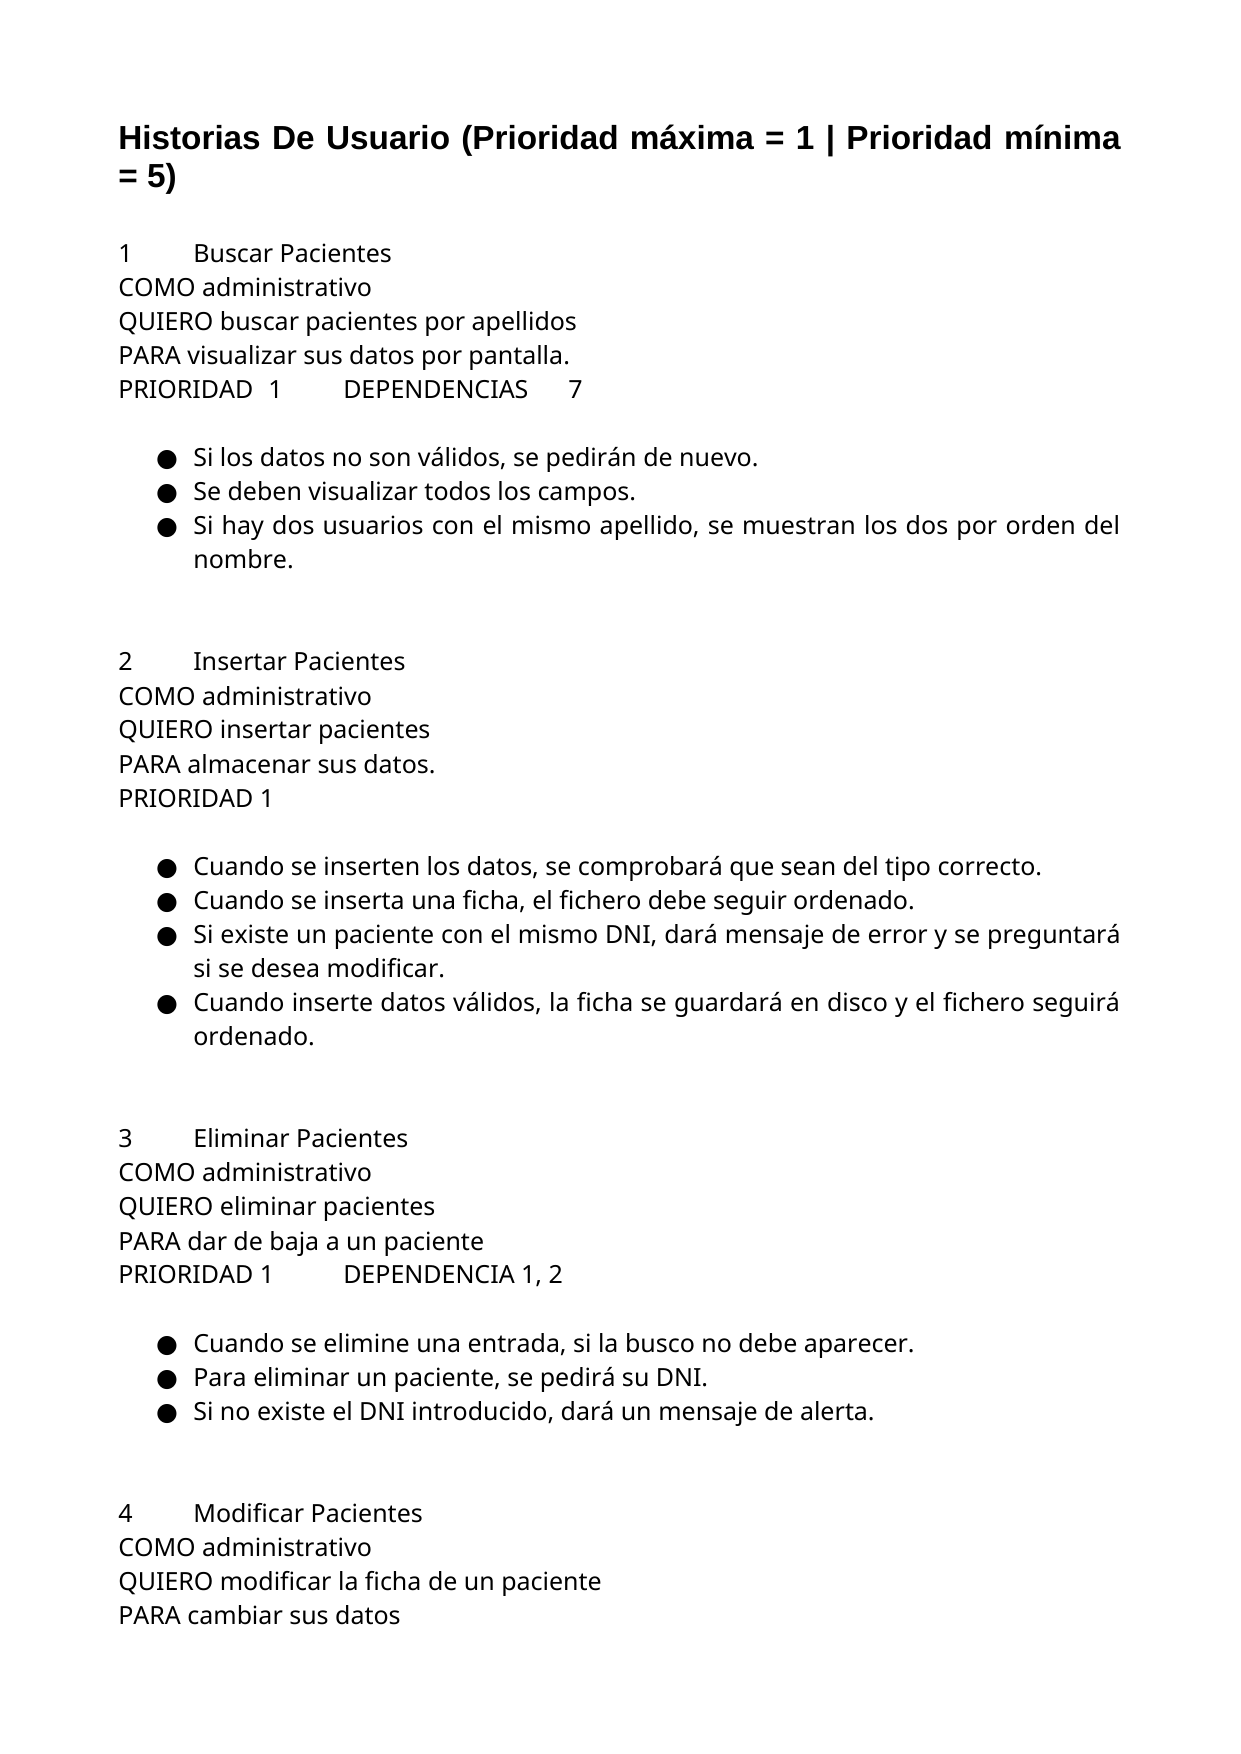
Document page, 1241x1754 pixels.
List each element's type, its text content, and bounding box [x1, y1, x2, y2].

text PARA cambiar sus datos [118, 1598, 1122, 1632]
list Se deben visualizar todos los campos. [156, 474, 1122, 508]
text 1 Buscar Pacientes [118, 235, 1122, 269]
list Si los datos no son válidos, se pedirán de nuevo. [156, 440, 1122, 474]
subtitle Historias De Usuario (Prioridad máxima = 1 | Prioridad mínima = 5) [118, 118, 1122, 195]
text PRIORIDAD 1 DEPENDENCIAS 7 [118, 372, 1122, 406]
list Cuando se inserta una ficha, el fichero debe seguir ordenado. [156, 882, 1122, 917]
text COMO administrativo [118, 269, 1122, 303]
list Cuando se elimine una entrada, si la busco no debe aparecer. [156, 1325, 1122, 1359]
text 2 Insertar Pacientes [118, 644, 1122, 678]
text QUIERO eliminar pacientes [118, 1189, 1122, 1223]
text PARA visualizar sus datos por pantalla. [118, 337, 1122, 372]
text QUIERO buscar pacientes por apellidos [118, 303, 1122, 337]
list Cuando inserte datos válidos, la ficha se guardará en disco y el fichero seguirá ordenado. [156, 985, 1122, 1053]
list Si no existe el DNI introducido, dará un mensaje de alerta. [156, 1393, 1122, 1427]
list Si existe un paciente con el mismo DNI, dará mensaje de error y se preguntará si se desea modificar. [156, 917, 1122, 985]
text 3 Eliminar Pacientes [118, 1121, 1122, 1155]
text PARA dar de baja a un paciente [118, 1223, 1122, 1257]
text PRIORIDAD 1 DEPENDENCIA 1, 2 [118, 1257, 1122, 1291]
list Si hay dos usuarios con el mismo apellido, se muestran los dos por orden del nombre. [156, 508, 1122, 576]
text QUIERO insertar pacientes [118, 712, 1122, 746]
text PRIORIDAD 1 [118, 780, 1122, 814]
text COMO administrativo [118, 1530, 1122, 1564]
text COMO administrativo [118, 678, 1122, 712]
list Para eliminar un paciente, se pedirá su DNI. [156, 1359, 1122, 1393]
list Cuando se inserten los datos, se comprobará que sean del tipo correcto. [156, 848, 1122, 882]
text PARA almacenar sus datos. [118, 746, 1122, 780]
text COMO administrativo [118, 1155, 1122, 1189]
text 4 Modificar Pacientes [118, 1496, 1122, 1530]
text QUIERO modificar la ficha de un paciente [118, 1564, 1122, 1598]
